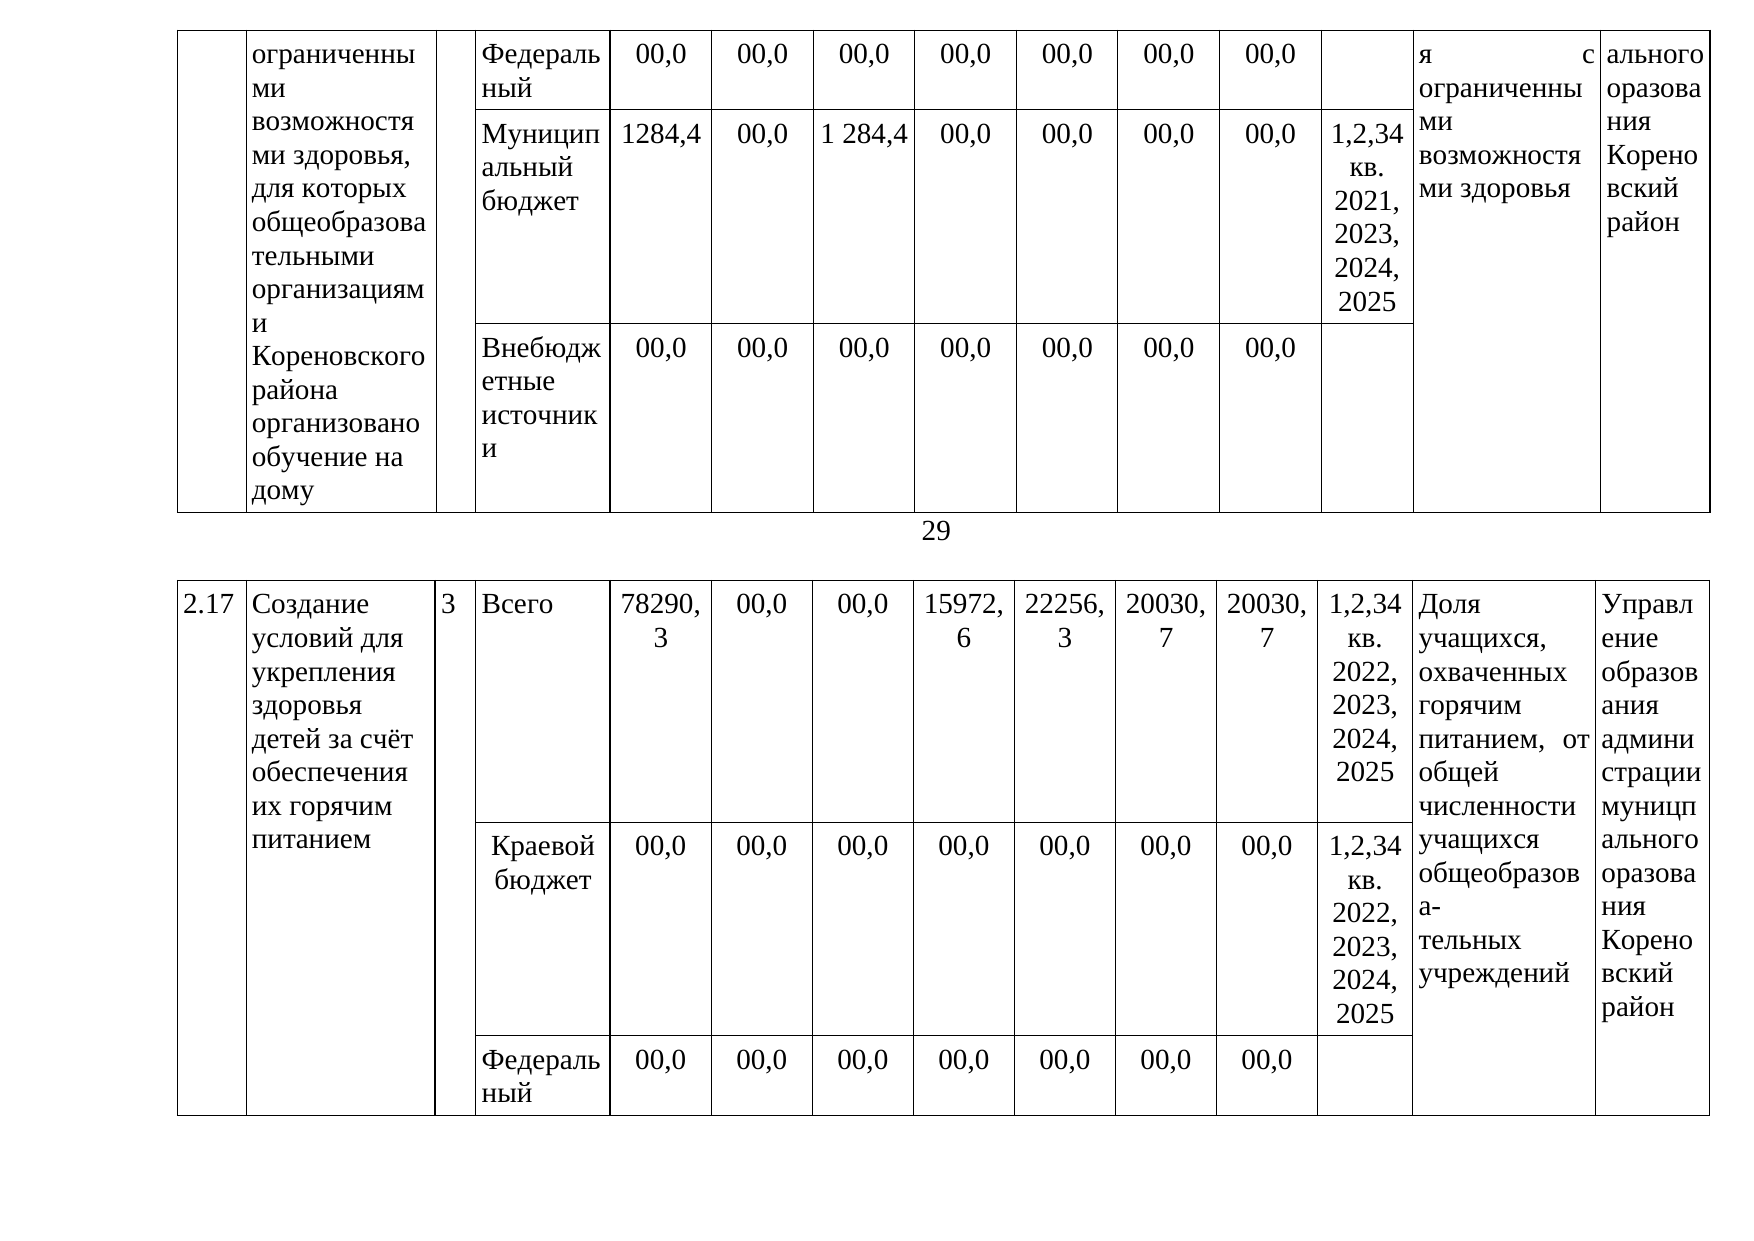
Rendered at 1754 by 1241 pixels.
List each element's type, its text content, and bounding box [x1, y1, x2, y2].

table_cell 1,2,34 кв. 2021, 2023, 2024, 2025 [1322, 110, 1413, 323]
table_cell 00,0 [611, 31, 711, 109]
table_cell 00,0 [914, 1036, 1014, 1115]
table_cell 00,0 [1217, 1036, 1317, 1115]
table_header 00,0 [712, 581, 812, 822]
table_cell 00,0 [1220, 324, 1321, 512]
table_cell 00,0 [712, 324, 813, 512]
table_cell Краевой бюджет [476, 823, 609, 1035]
table_cell 00,0 [611, 823, 711, 1035]
table_cell [1322, 31, 1413, 109]
table_cell Внебюджетные источники [476, 324, 609, 512]
table_header 15972,6 [914, 581, 1014, 822]
table_cell 00,0 [1116, 1036, 1216, 1115]
table_cell Федеральный [476, 31, 609, 109]
table_cell 00,0 [1118, 110, 1219, 323]
table_cell 00,0 [712, 823, 812, 1035]
table_cell [1322, 324, 1413, 512]
table_cell 00,0 [814, 324, 914, 512]
table_cell 00,0 [1015, 1036, 1115, 1115]
table_cell 1 284,4 [814, 110, 914, 323]
table_cell 00,0 [712, 31, 813, 109]
text 29 [177, 513, 1695, 546]
table_cell 00,0 [1017, 324, 1117, 512]
table_header 22256,3 [1015, 581, 1115, 822]
table_cell 00,0 [712, 1036, 812, 1115]
table_header 00,0 [813, 581, 913, 822]
table_header 20030,7 [1116, 581, 1216, 822]
table_header 20030,7 [1217, 581, 1317, 822]
table_cell 00,0 [1118, 324, 1219, 512]
table_cell 00,0 [1217, 823, 1317, 1035]
table_header 1,2,34 кв. 2022, 2023, 2024, 2025 [1318, 581, 1412, 822]
table_cell 00,0 [915, 110, 1016, 323]
table_cell 00,0 [813, 823, 913, 1035]
table_cell 00,0 [1220, 110, 1321, 323]
table_cell 00,0 [814, 31, 914, 109]
table_header Управление образования администрации муницпального оразования Кореновский район [1596, 581, 1709, 1115]
table_header Создание условий для укрепления здоровья детей за счёт обеспечения их горячим питанием [247, 581, 434, 1115]
table_header 3 [436, 581, 475, 1115]
table_cell 00,0 [1220, 31, 1321, 109]
table_cell 1,2,34 кв. 2022, 2023, 2024, 2025 [1318, 823, 1412, 1035]
table_cell 00,0 [813, 1036, 913, 1115]
table_header Доля учащихся, охваченных горячим питанием, от общей численности учащихся общеобразова- тельных учреждений [1413, 581, 1595, 1115]
table_cell 00,0 [611, 1036, 711, 1115]
table_cell 00,0 [1017, 110, 1117, 323]
table_header 78290,3 [611, 581, 711, 822]
table_cell 00,0 [914, 823, 1014, 1035]
table_cell Муниципальный бюджет [476, 110, 609, 323]
table_header 2.17 [178, 581, 246, 1115]
table_cell 00,0 [1116, 823, 1216, 1035]
table_cell 00,0 [1118, 31, 1219, 109]
table_cell 00,0 [915, 31, 1016, 109]
table_cell [1318, 1036, 1412, 1115]
table_header Всего [476, 581, 609, 822]
table_cell 00,0 [915, 324, 1016, 512]
table_cell Федеральный [476, 1036, 609, 1115]
table_cell 1284,4 [611, 110, 711, 323]
table_cell 00,0 [1017, 31, 1117, 109]
table_cell 00,0 [1015, 823, 1115, 1035]
table_cell 00,0 [712, 110, 813, 323]
table_cell 00,0 [611, 324, 711, 512]
